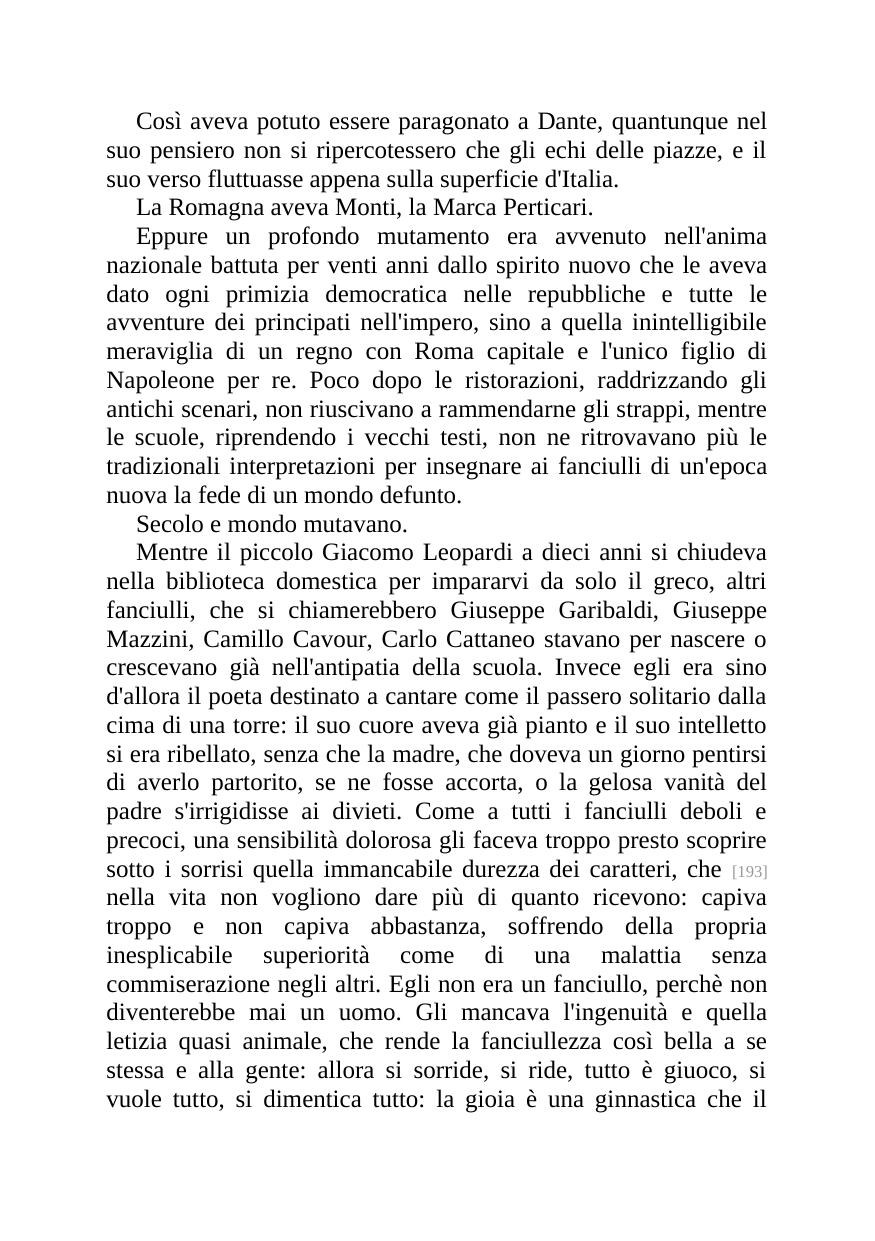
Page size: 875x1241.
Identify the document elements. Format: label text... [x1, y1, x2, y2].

text Eppure un profondo mutamento era avvenuto nell'anima nazionale battuta per venti anni dallo spirito nuovo che le aveva dato ogni primizia democratica nelle repubbliche e tutte le avventure dei principati nell'impero, sino a quella inintelligibile meraviglia di un regno con Roma capitale e l'unico figlio di Napoleone per re. Poco dopo le ristorazioni, raddrizzando gli antichi scenari, non riuscivano a rammendarne gli strappi, mentre le scuole, riprendendo i vecchi testi, non ne ritrovavano più le tradizionali interpretazioni per insegnare ai fanciulli di un'epoca nuova la fede di un mondo defunto. [106, 221, 768, 509]
text Secolo e mondo mutavano. [106, 509, 768, 537]
text La Romagna aveva Monti, la Marca Perticari. [106, 192, 768, 221]
text Così aveva potuto essere paragonato a Dante, quantunque nel suo pensiero non si ripercotessero che gli echi delle piazze, e il suo verso fluttuasse appena sulla superficie d'Italia. [106, 106, 768, 192]
text Mentre il piccolo Giacomo Leopardi a dieci anni si chiudeva nella biblioteca domestica per impararvi da solo il greco, altri fanciulli, che si chiamerebbero Giuseppe Garibaldi, Giuseppe Mazzini, Camillo Cavour, Carlo Cattaneo stavano per nascere o crescevano già nell'antipatia della scuola. Invece egli era sino d'allora il poeta destinato a cantare come il passero solitario dalla cima di una torre: il suo cuore aveva già pianto e il suo intelletto si era ribellato, senza che la madre, che doveva un giorno pentirsi di averlo partorito, se ne fosse accorta, o la gelosa vanità del padre s'irrigidisse ai divieti. Come a tutti i fanciulli deboli e precoci, una sensibilità dolorosa gli faceva troppo presto scoprire sotto i sorrisi quella immancabile durezza dei caratteri, che [193] nella vita non vogliono dare più di quanto ricevono: capiva troppo e non capiva abbastanza, soffrendo della propria inesplicabile superiorità come di una malattia senza commiserazione negli altri. Egli non era un fanciullo, perchè non diventerebbe mai un uomo. Gli mancava l'ingenuità e quella letizia quasi animale, che rende la fanciullezza così bella a se stessa e alla gente: allora si sorride, si ride, tutto è giuoco, si vuole tutto, si dimentica tutto: la gioia è una ginnastica che il [106, 537, 768, 1112]
